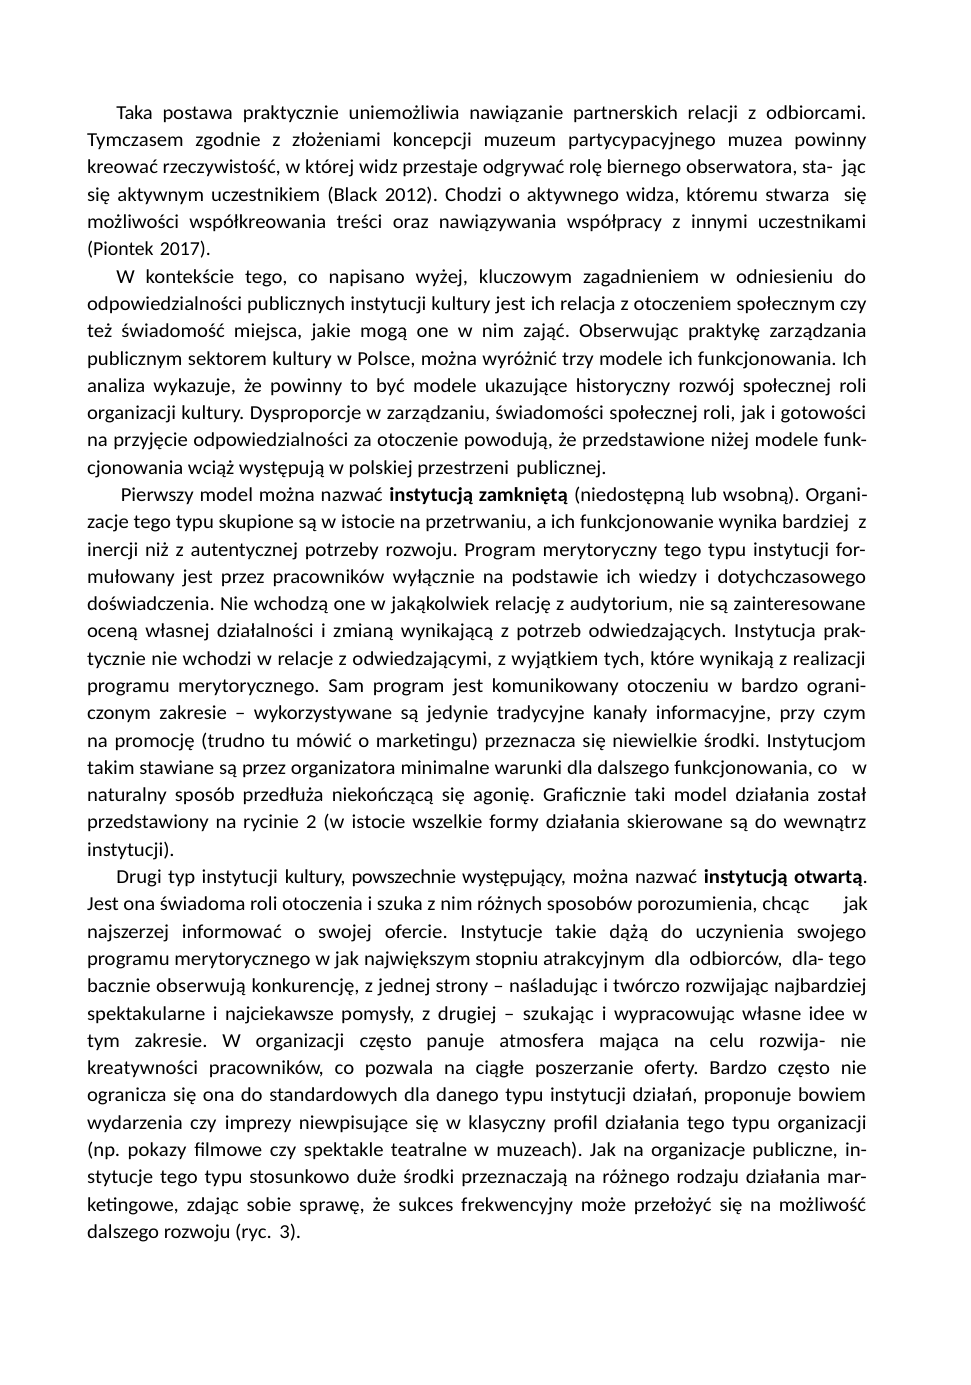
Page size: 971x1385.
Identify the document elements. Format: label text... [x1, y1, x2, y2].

text Taka postawa praktycznie uniemożliwia nawiązanie partnerskich relacji z odbiorcami. Tymczasem zgodnie z złożeniami koncepcji muzeum partycypacyjnego muzea powinny kreować rzeczywistość, w której widz przestaje odgrywać rolę biernego obserwatora, sta- jąc się aktywnym uczestnikiem (Black 2012). Chodzi o aktywnego widza, któremu stwarza się możliwości współkreowania treści oraz nawiązywania współpracy z innymi uczestnikami (Piontek 2017). [87, 100, 868, 261]
text Drugi typ instytucji kultury, powszechnie występujący, można nazwać instytucją otwartą. Jest ona świadoma roli otoczenia i szuka z nim różnych sposobów porozumienia, chcąc jak najszerzej informować o swojej ofercie. Instytucje takie dążą do uczynienia swojego programu merytorycznego w jak największym stopniu atrakcyjnym dla odbiorców, dla- tego bacznie obserwują konkurencję, z jednej strony – naśladując i twórczo rozwijając najbardziej spektakularne i najciekawsze pomysły, z drugiej – szukając i wypracowując własne idee w tym zakresie. W organizacji często panuje atmosfera mająca na celu rozwija- nie kreatywności pracowników, co pozwala na ciągłe poszerzanie oferty. Bardzo często nie ogranicza się ona do standardowych dla danego typu instytucji działań, proponuje bowiem wydarzenia czy imprezy niewpisujące się w klasyczny profil działania tego typu organizacji (np. pokazy filmowe czy spektakle teatralne w muzeach). Jak na organizacje publiczne, in- stytucje tego typu stosunkowo duże środki przeznaczają na różnego rodzaju działania mar- ketingowe, zdając sobie sprawę, że sukces frekwencyjny może przełożyć się na możliwość dalszego rozwoju (ryc. 3). [87, 864, 868, 1243]
text W kontekście tego, co napisano wyżej, kluczowym zagadnieniem w odniesieniu do odpowiedzialności publicznych instytucji kultury jest ich relacja z otoczeniem społecznym czy też świadomość miejsca, jakie mogą one w nim zająć. Obserwując praktykę zarządzania publicznym sektorem kultury w Polsce, można wyróżnić trzy modele ich funkcjonowania. Ich analiza wykazuje, że powinny to być modele ukazujące historyczny rozwój społecznej roli organizacji kultury. Dysproporcje w zarządzaniu, świadomości społecznej roli, jak i gotowości na przyjęcie odpowiedzialności za otoczenie powodują, że przedstawione niżej modele funk- cjonowania wciąż występują w polskiej przestrzeni publicznej. [87, 264, 868, 479]
text Pierwszy model można nazwać instytucją zamkniętą (niedostępną lub wsobną). Organi- zacje tego typu skupione są w istocie na przetrwaniu, a ich funkcjonowanie wynika bardziej z inercji niż z autentycznej potrzeby rozwoju. Program merytoryczny tego typu instytucji for- mułowany jest przez pracowników wyłącznie na podstawie ich wiedzy i dotychczasowego doświadczenia. Nie wchodzą one w jakąkolwiek relację z audytorium, nie są zainteresowane oceną własnej działalności i zmianą wynikającą z potrzeb odwiedzających. Instytucja prak- tycznie nie wchodzi w relacje z odwiedzającymi, z wyjątkiem tych, które wynikają z realizacji programu merytorycznego. Sam program jest komunikowany otoczeniu w bardzo ograni- czonym zakresie – wykorzystywane są jedynie tradycyjne kanały informacyjne, przy czym na promocję (trudno tu mówić o marketingu) przeznacza się niewielkie środki. Instytucjom takim stawiane są przez organizatora minimalne warunki dla dalszego funkcjonowania, co w naturalny sposób przedłuża niekończącą się agonię. Graficznie taki model działania został przedstawiony na rycinie 2 (w istocie wszelkie formy działania skierowane są do wewnątrz instytucji). [87, 482, 868, 861]
